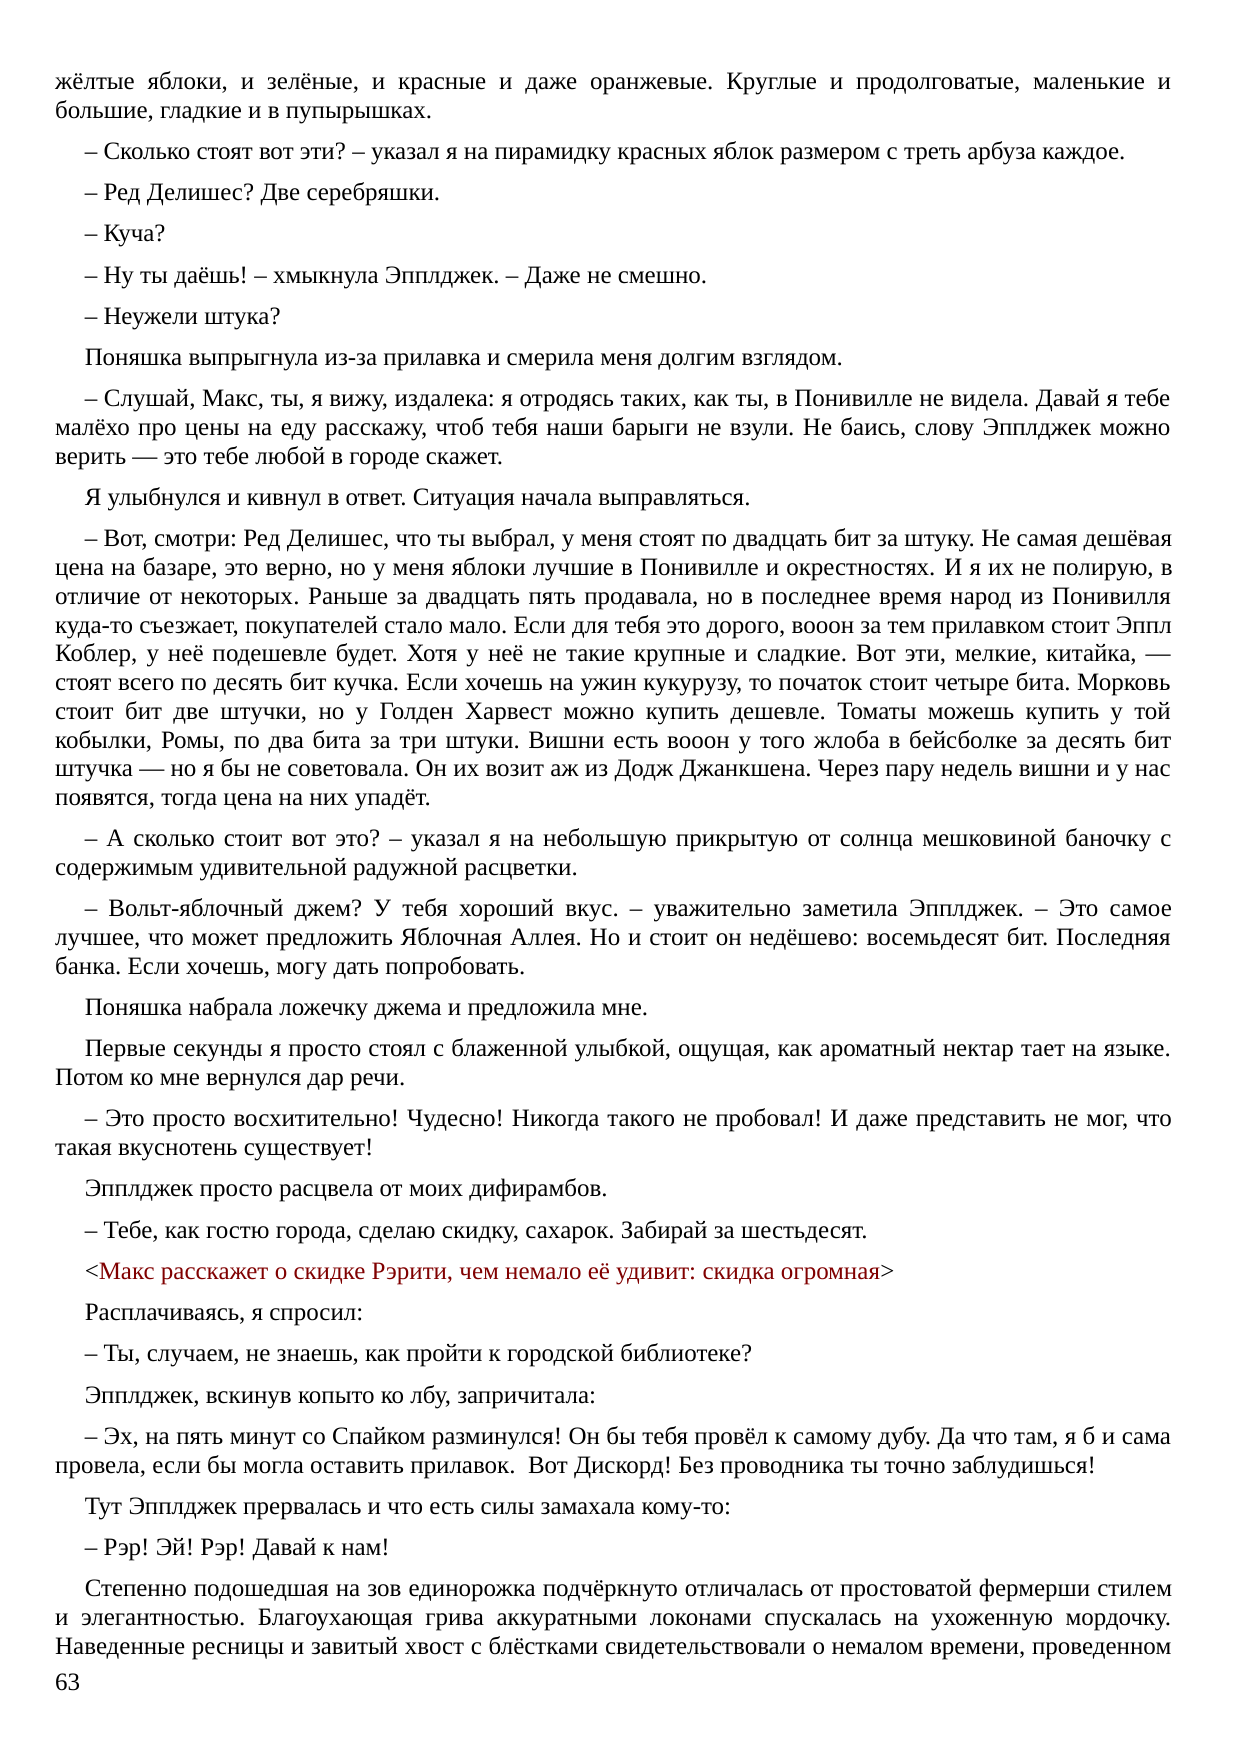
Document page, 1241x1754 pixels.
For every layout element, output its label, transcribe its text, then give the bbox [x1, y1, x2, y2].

text Поняшка выпрыгнула из-за прилавка и смерила меня долгим взглядом. [55, 342, 1173, 371]
text – Ред Делишес? Две серебряшки. [55, 177, 1173, 206]
text – Слушай, Макс, ты, я вижу, издалека: я отродясь таких, как ты, в Понивилле не видела. Давай я тебе малёхо про цены на еду расскажу, чтоб тебя наши барыги не взули. Не баись, слову Эпплджек можно верить — это тебе любой в городе скажет. [55, 383, 1173, 470]
text Я улыбнулся и кивнул в ответ. Ситуация начала выправляться. [55, 482, 1173, 511]
text Эпплджек, вскинув копыто ко лбу, запричитала: [55, 1380, 1173, 1408]
text – Эх, на пять минут со Спайком разминулся! Он бы тебя провёл к самому дубу. Да что там, я б и сама провела, если бы могла оставить прилавок. Вот Дискорд! Без проводника ты точно заблудишься! [55, 1421, 1173, 1478]
text Первые секунды я просто стоял с блаженной улыбкой, ощущая, как ароматный нектар тает на языке. Потом ко мне вернулся дар речи. [55, 1033, 1173, 1091]
text – Куча? [55, 218, 1173, 247]
text – Вольт-яблочный джем? У тебя хороший вкус. – уважительно заметила Эпплджек. – Это самое лучшее, что может предложить Яблочная Аллея. Но и стоит он недёшево: восемьдесят бит. Последняя банка. Если хочешь, могу дать попробовать. [55, 893, 1173, 980]
text – Тебе, как гостю города, сделаю скидку, сахарок. Забирай за шестьдесят. [55, 1215, 1173, 1243]
text Тут Эпплджек прервалась и что есть силы замахала кому-то: [55, 1491, 1173, 1520]
text – Вот, смотри: Ред Делишес, что ты выбрал, у меня стоят по двадцать бит за штуку. Не самая дешёвая цена на базаре, это верно, но у меня яблоки лучшие в Понивилле и окрестностях. И я их не полирую, в отличие от некоторых. Раньше за двадцать пять продавала, но в последнее время народ из Понивилля куда-то съезжает, покупателей стало мало. Если для тебя это дорого, вооон за тем прилавком стоит Эппл Коблер, у неё подешевле будет. Хотя у неё не такие крупные и сладкие. Вот эти, мелкие, китайка, — стоят всего по десять бит кучка. Если хочешь на ужин кукурузу, то початок стоит четыре бита. Морковь стоит бит две штучки, но у Голден Харвест можно купить дешевле. Томаты можешь купить у той кобылки, Ромы, по два бита за три штуки. Вишни есть вооон у того жлоба в бейсболке за десять бит штучка — но я бы не советовала. Он их возит аж из Додж Джанкшена. Через пару недель вишни и у нас появятся, тогда цена на них упадёт. [55, 523, 1173, 811]
text – Неужели штука? [55, 301, 1173, 330]
text – Это просто восхитительно! Чудесно! Никогда такого не пробовал! И даже представить не мог, что такая вкуснотень существует! [55, 1103, 1173, 1161]
text Расплачиваясь, я спросил: [55, 1297, 1173, 1326]
text Степенно подошедшая на зов единорожка подчёркнуто отличалась от простоватой фермерши стилем и элегантностью. Благоухающая грива аккуратными локонами спускалась на ухоженную мордочку. Наведенные ресницы и завитый хвост с блёстками свидетельствовали о немалом времени, проведенном [55, 1573, 1173, 1660]
text – Рэр! Эй! Рэр! Давай к нам! [55, 1532, 1173, 1561]
text жёлтые яблоки, и зелёные, и красные и даже оранжевые. Круглые и продолговатые, маленькие и большие, гладкие и в пупырышках. [55, 66, 1173, 123]
text – Ты, случаем, не знаешь, как пройти к городской библиотеке? [55, 1338, 1173, 1367]
text – Ну ты даёшь! – хмыкнула Эпплджек. – Даже не смешно. [55, 260, 1173, 288]
text Эпплджек просто расцвела от моих дифирамбов. [55, 1173, 1173, 1202]
text <Макс расскажет о скидке Рэрити, чем немало её удивит: скидка огромная> [55, 1256, 1173, 1285]
text – Сколько стоят вот эти? – указал я на пирамидку красных яблок размером с треть арбуза каждое. [55, 136, 1173, 165]
text – А сколько стоит вот это? – указал я на небольшую прикрытую от солнца мешковиной баночку с содержимым удивительной радужной расцветки. [55, 823, 1173, 881]
text Поняшка набрала ложечку джема и предложила мне. [55, 992, 1173, 1021]
